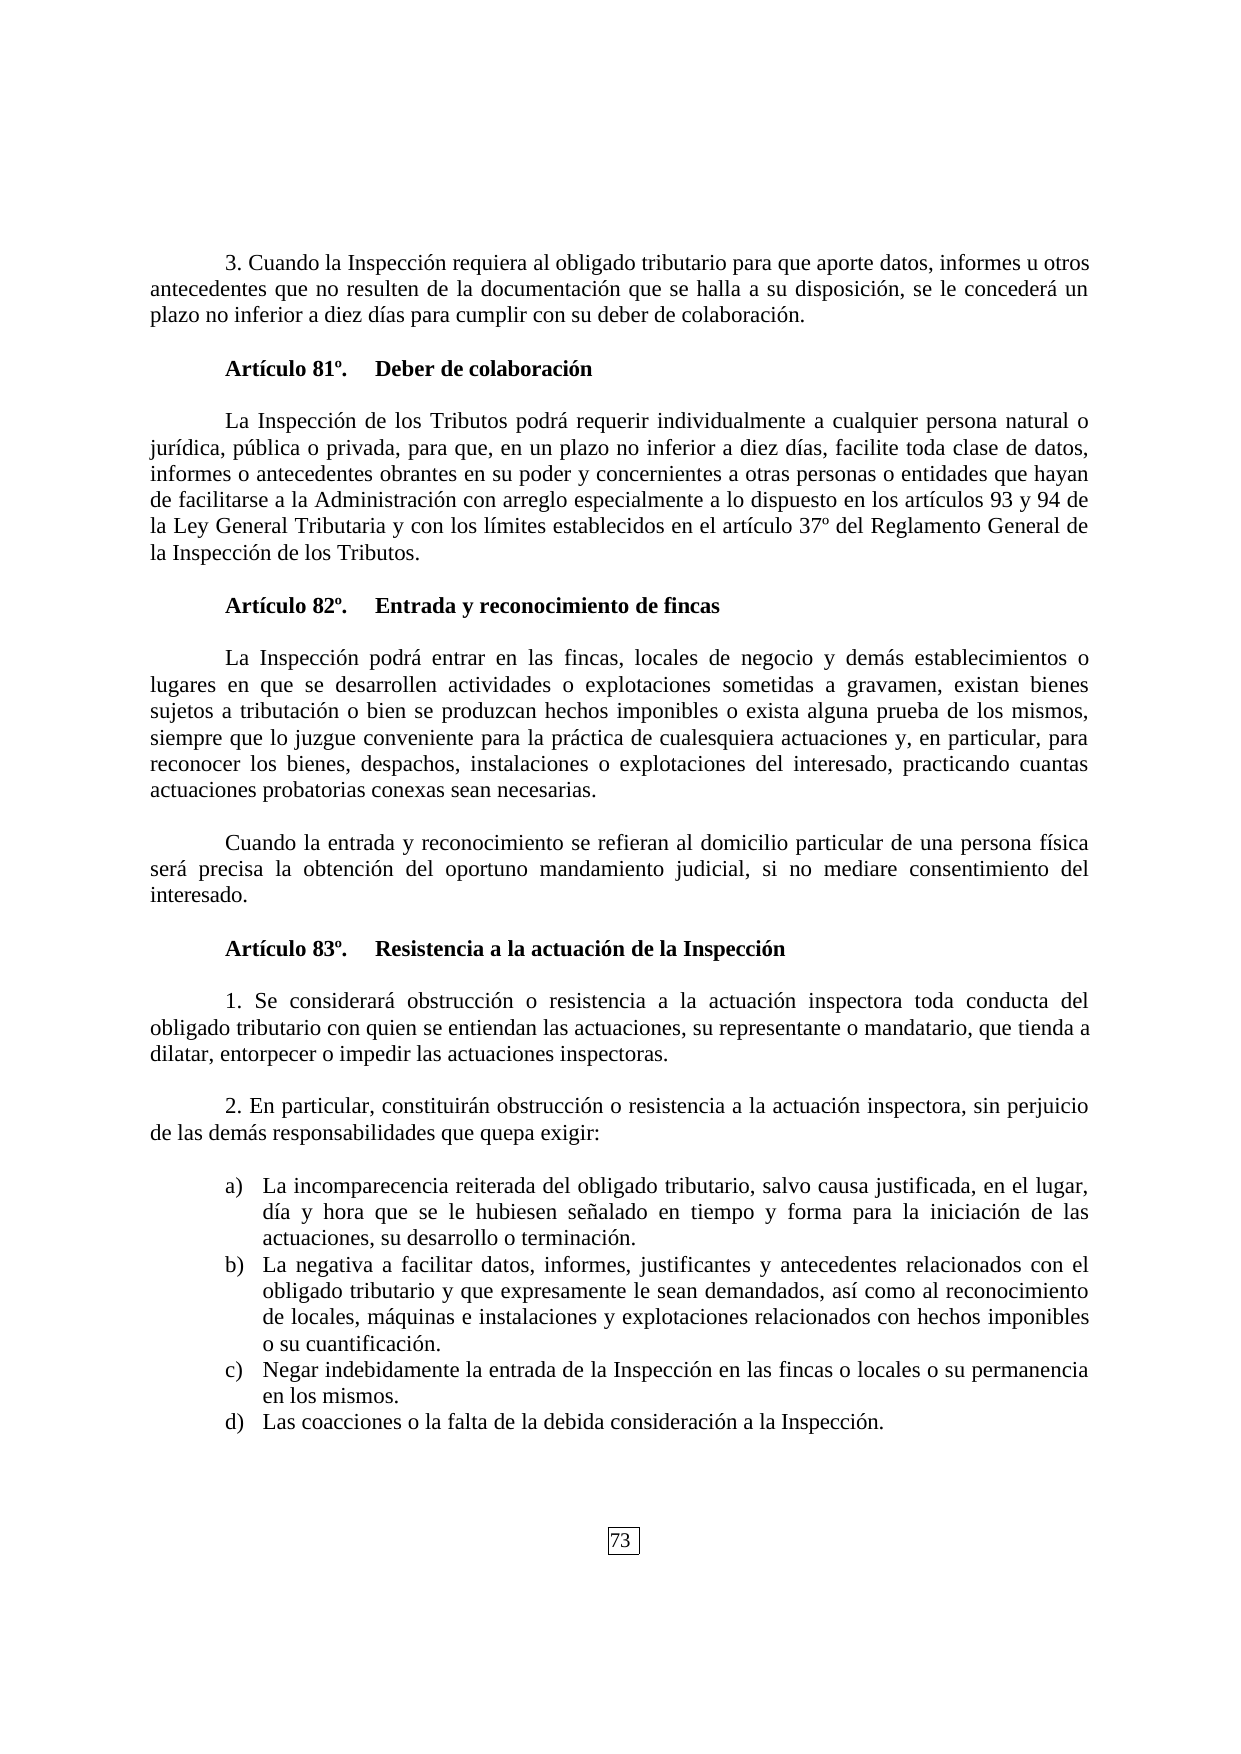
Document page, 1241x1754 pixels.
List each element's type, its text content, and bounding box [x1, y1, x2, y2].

list En particular, constituirán obstrucción o resistencia a la actuación inspectora, sin perjuicio de las demás responsabilidades que quepa exigir: [150, 1092, 1091, 1145]
text Cuando la entrada y reconocimiento se refieran al domicilio particular de una persona física será precisa la obtención del oportuno mandamiento judicial, si no mediare consentimiento del interesado. [150, 829, 1091, 908]
list La incomparecencia reiterada del obligado tributario, salvo causa justificada, en el lugar, día y hora que se le hubiesen señalado en tiempo y forma para la iniciación de las actuaciones, su desarrollo o terminación. [225, 1172, 1090, 1251]
subtitle Artículo 82º. Entrada y reconocimiento de fincas [225, 592, 1103, 618]
subtitle Artículo 83º. Resistencia a la actuación de la Inspección [225, 935, 1103, 961]
subtitle Artículo 81º. Deber de colaboración [225, 355, 1103, 381]
text La Inspección de los Tributos podrá requerir individualmente a cualquier persona natural o jurídica, pública o privada, para que, en un plazo no inferior a diez días, facilite toda clase de datos, informes o antecedentes obrantes en su poder y concernientes a otras personas o entidades que hayan de facilitarse a la Administración con arreglo especialmente a lo dispuesto en los artículos 93 y 94 de la Ley General Tributaria y con los límites establecidos en el artículo 37º del Reglamento General de la Inspección de los Tributos. [150, 407, 1091, 565]
list Cuando la Inspección requiera al obligado tributario para que aporte datos, informes u otros antecedentes que no resulten de la documentación que se halla a su disposición, se le concederá un plazo no inferior a diez días para cumplir con su deber de colaboración. [150, 249, 1091, 328]
text La Inspección podrá entrar en las fincas, locales de negocio y demás establecimientos o lugares en que se desarrollen actividades o explotaciones sometidas a gravamen, existan bienes sujetos a tributación o bien se produzcan hechos imponibles o exista alguna prueba de los mismos, siempre que lo juzgue conveniente para la práctica de cualesquiera actuaciones y, en particular, para reconocer los bienes, despachos, instalaciones o explotaciones del interesado, practicando cuantas actuaciones probatorias conexas sean necesarias. [150, 644, 1091, 803]
list Las coacciones o la falta de la debida consideración a la Inspección. [225, 1409, 1103, 1435]
list Se considerará obstrucción o resistencia a la actuación inspectora toda conducta del obligado tributario con quien se entiendan las actuaciones, su representante o mandatario, que tienda a dilatar, entorpecer o impedir las actuaciones inspectoras. [150, 987, 1091, 1066]
list La negativa a facilitar datos, informes, justificantes y antecedentes relacionados con el obligado tributario y que expresamente le sean demandados, así como al reconocimiento de locales, máquinas e instalaciones y explotaciones relacionados con hechos imponibles o su cuantificación. [225, 1251, 1091, 1356]
list Negar indebidamente la entrada de la Inspección en las fincas o locales o su permanencia en los mismos. [225, 1356, 1091, 1409]
